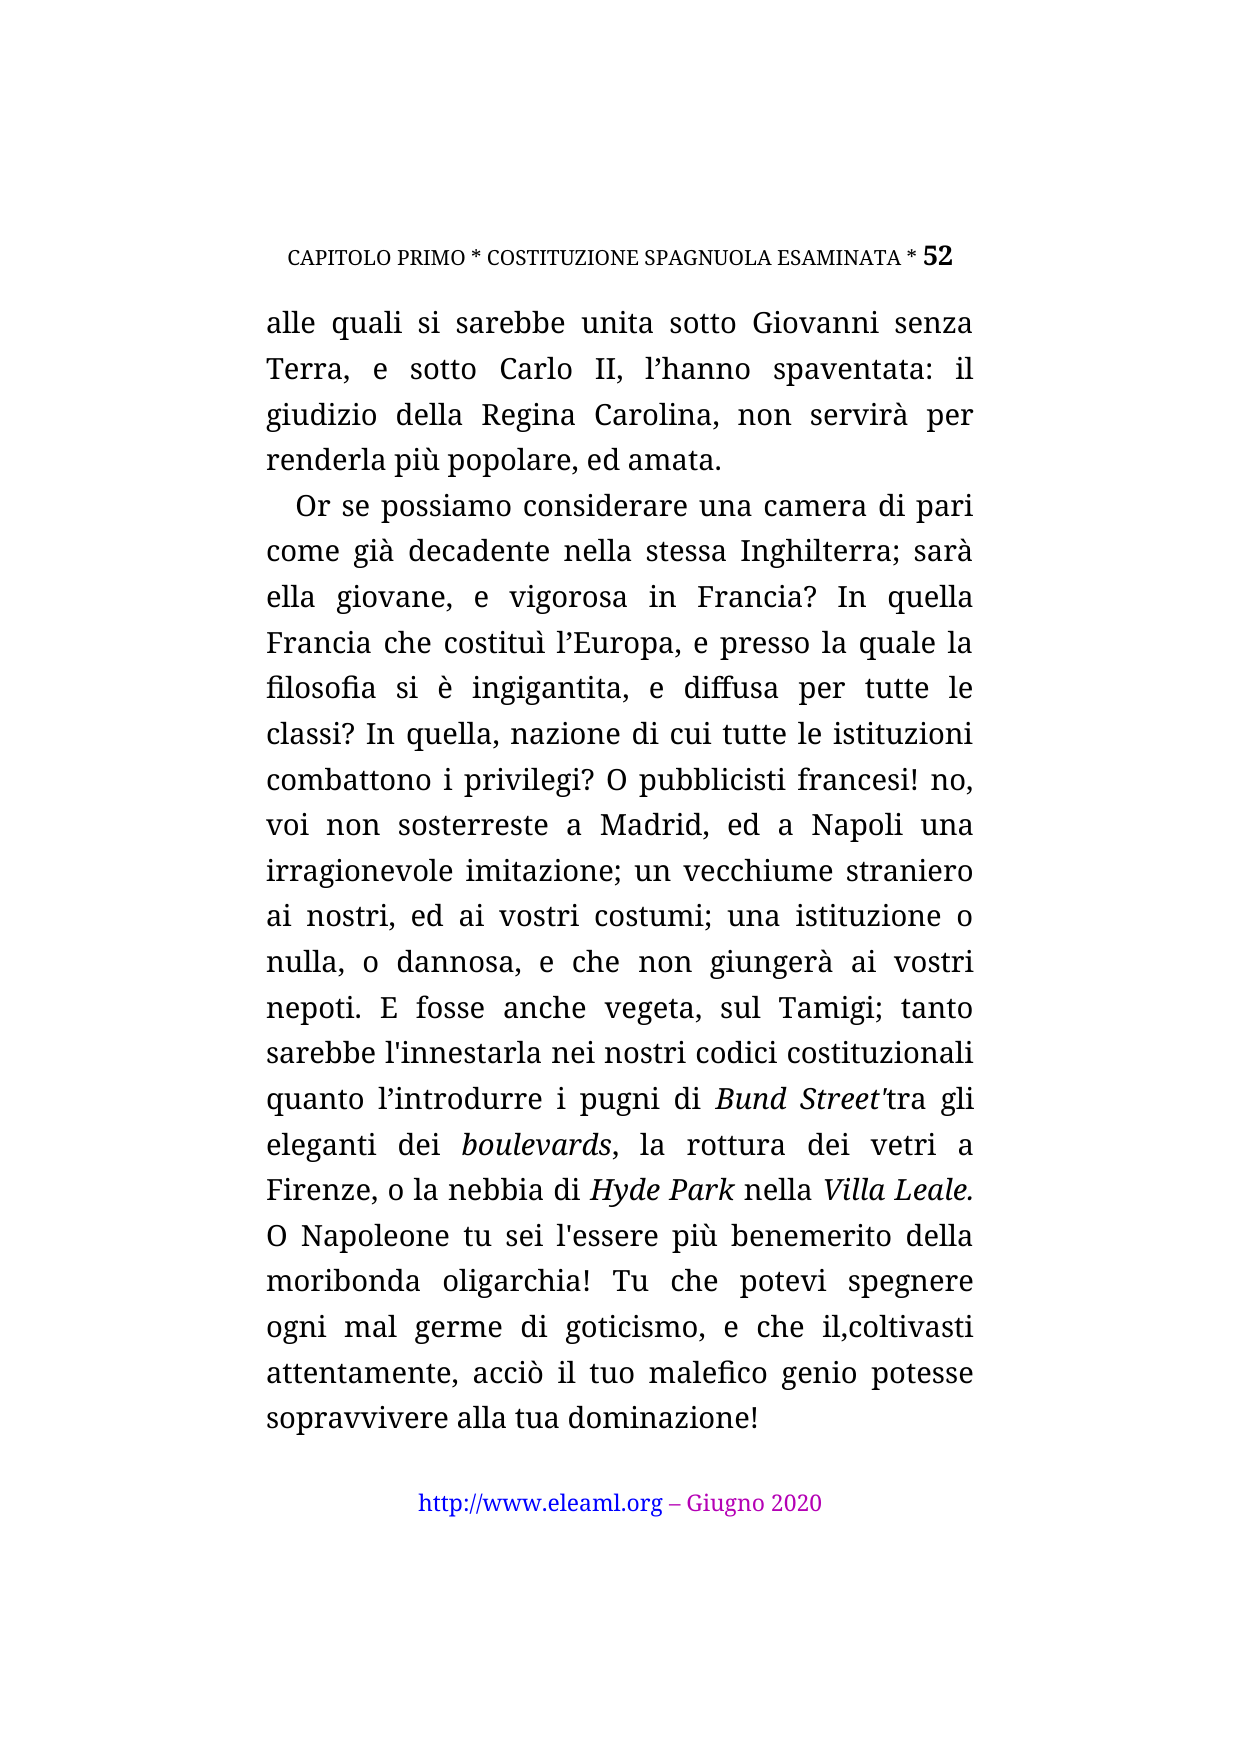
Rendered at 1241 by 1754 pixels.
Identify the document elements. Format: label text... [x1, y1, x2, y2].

text alle quali si sarebbe unita sotto Giovanni senza Terra, e sotto Carlo II, l’hanno spaventata: il giudizio della Regina Carolina, non servirà per renderla più popolare, ed amata. [266, 303, 974, 479]
text Or se possiamo considerare una camera di pari come già decadente nella stessa Inghilterra; sarà ella giovane, e vigorosa in Francia? In quella Francia che costituì l’Europa, e presso la quale la filosofia si è ingigantita, e diffusa per tutte le classi? In quella, nazione di cui tutte le istituzioni combattono i privilegi? O pubblicisti francesi! no, voi non sosterreste a Madrid, ed a Napoli una irragionevole imitazione; un vecchiume straniero ai nostri, ed ai vostri costumi; una istituzione o nulla, o dannosa, e che non giungerà ai vostri nepoti. E fosse anche vegeta, sul Tamigi; tanto sarebbe l'innestarla nei nostri codici costituzionali quanto l’introdurre i pugni di Bund Street'tra gli eleganti dei boulevards, la rottura dei vetri a Firenze, o la nebbia di Hyde Park nella Villa Leale. O Napoleone tu sei l'essere più benemerito della moribonda oligarchia! Tu che potevi spegnere ogni mal germe di goticismo, e che il,coltivasti attentamente, acciò il tuo malefico genio potesse sopravvivere alla tua dominazione! [266, 485, 974, 1437]
